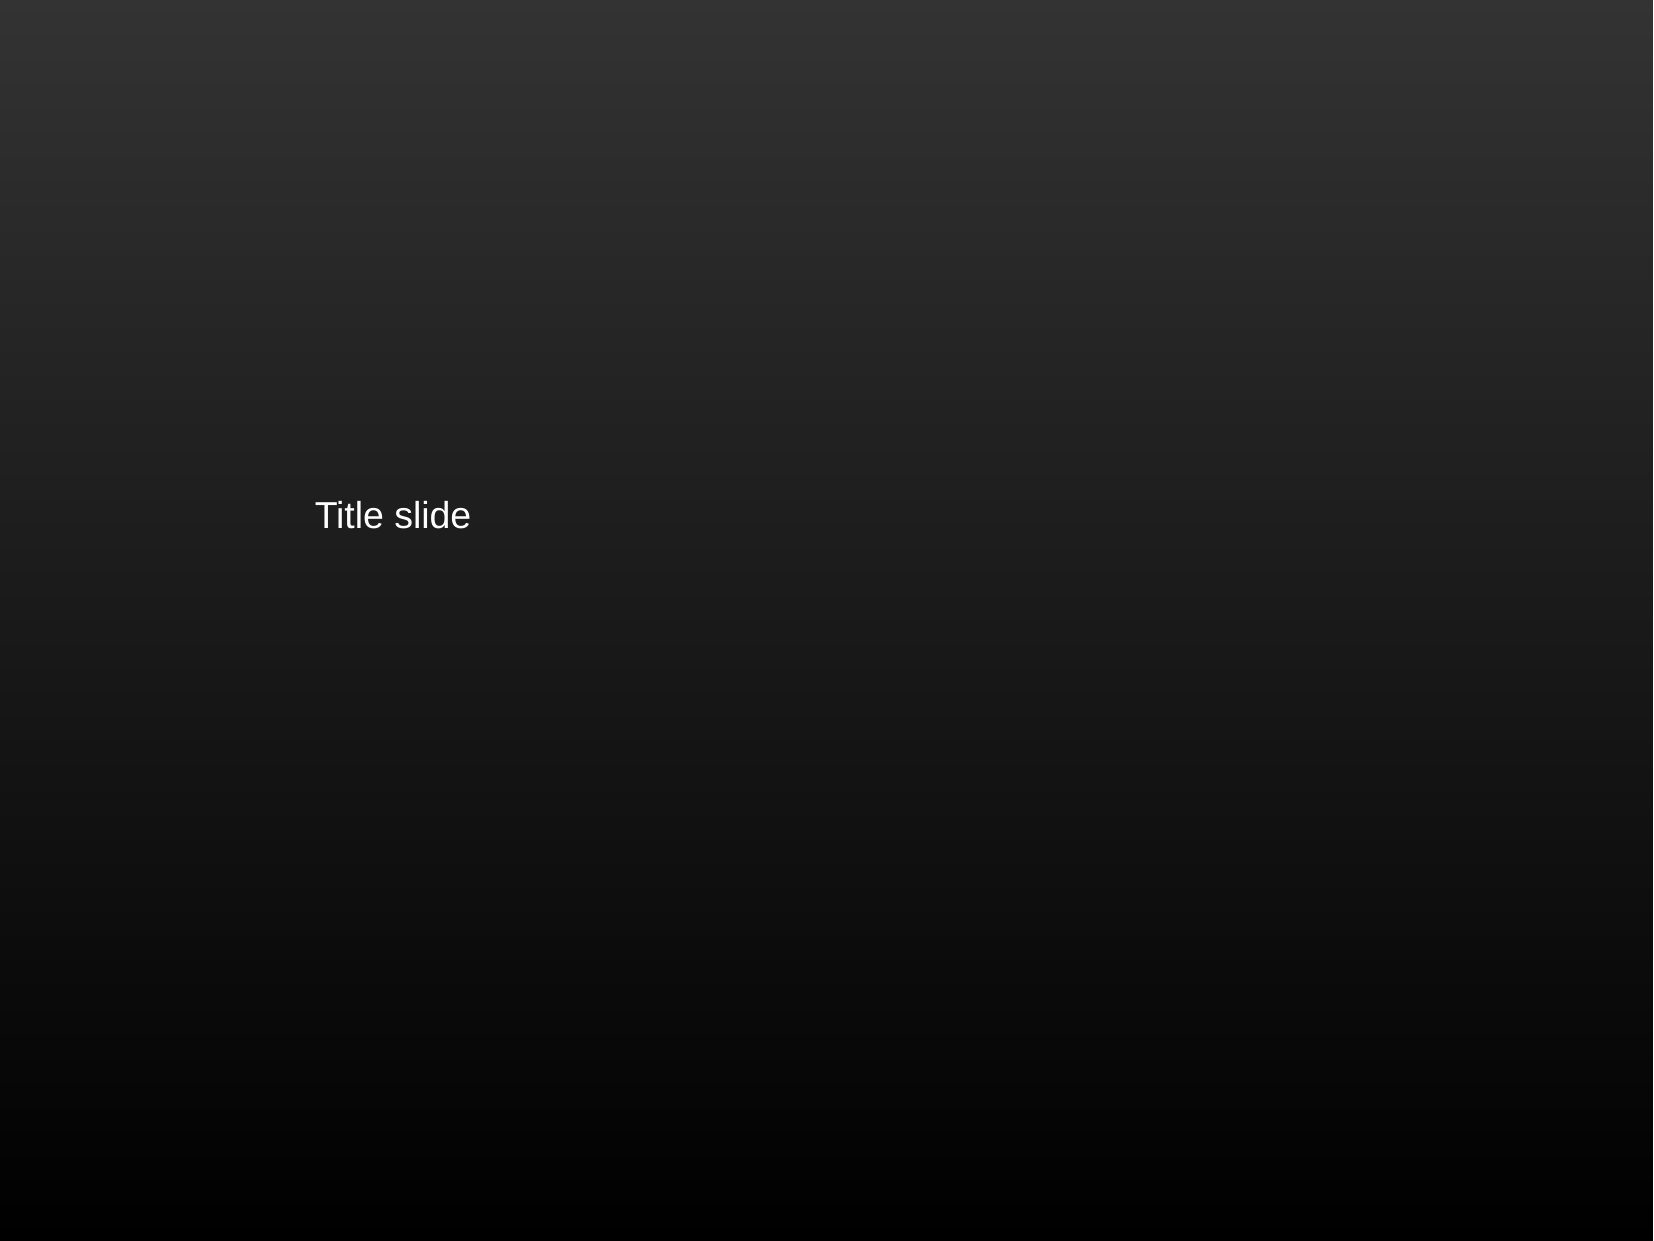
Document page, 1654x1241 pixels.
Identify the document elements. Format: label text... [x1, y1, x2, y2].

text_box Title slide [300, 487, 487, 545]
